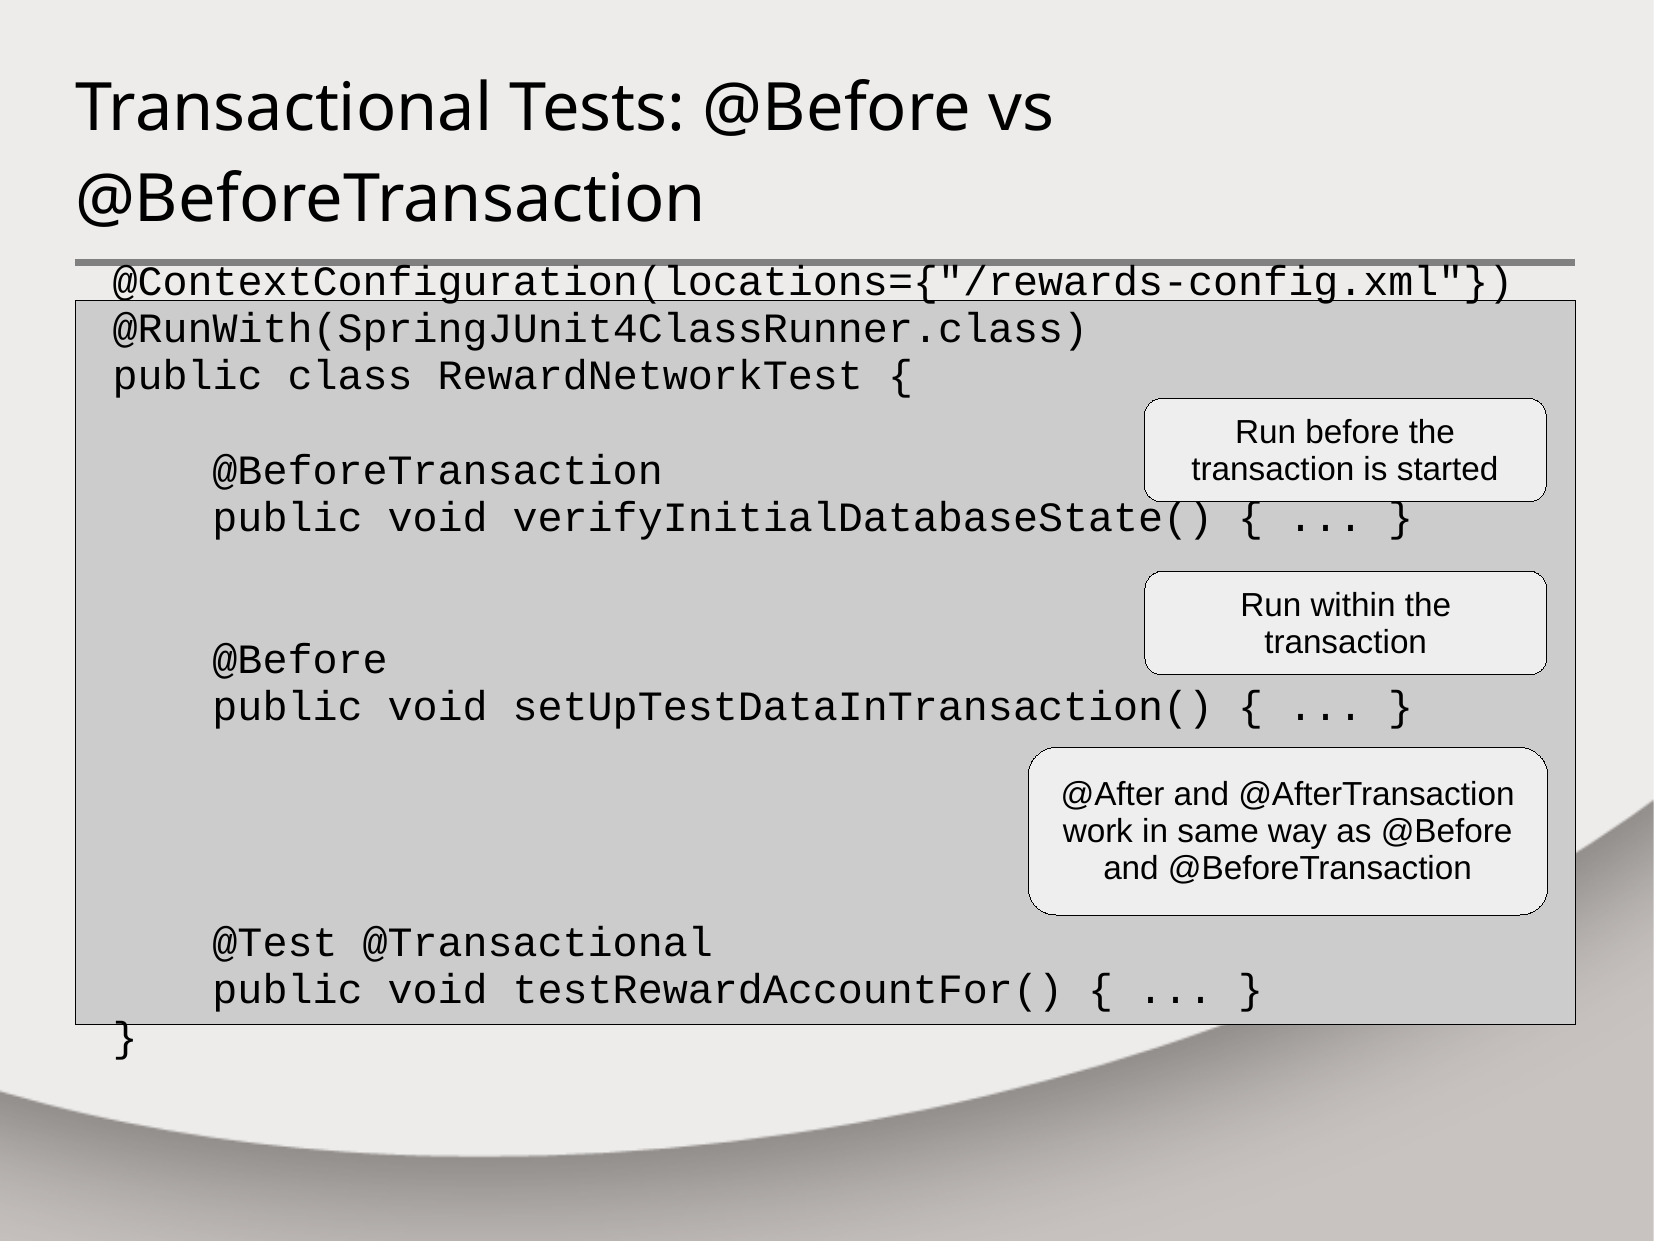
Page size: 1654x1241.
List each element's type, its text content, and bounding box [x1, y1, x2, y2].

title Transactional Tests: @Before vs @BeforeTransaction [75, 75, 1576, 226]
picture [0, 0, 1654, 1241]
text_box @ContextConfiguration(locations={"/rewards-config.xml"}) @RunWith(SpringJUnit4ClassRunner.class) public class RewardNetworkTest { @BeforeTransaction public void verifyInitialDatabaseState() { ... } @Before public void setUpTestDataInTransaction() { ... } @Test @Transactional public void testRewardAccountFor() { ... } } [75, 300, 1576, 1025]
text_box Run within the transaction [1144, 571, 1547, 675]
text_box Run before the transaction is started [1144, 398, 1547, 502]
text_box @After and @AfterTransaction work in same way as @Before and @BeforeTransaction [1028, 747, 1548, 916]
